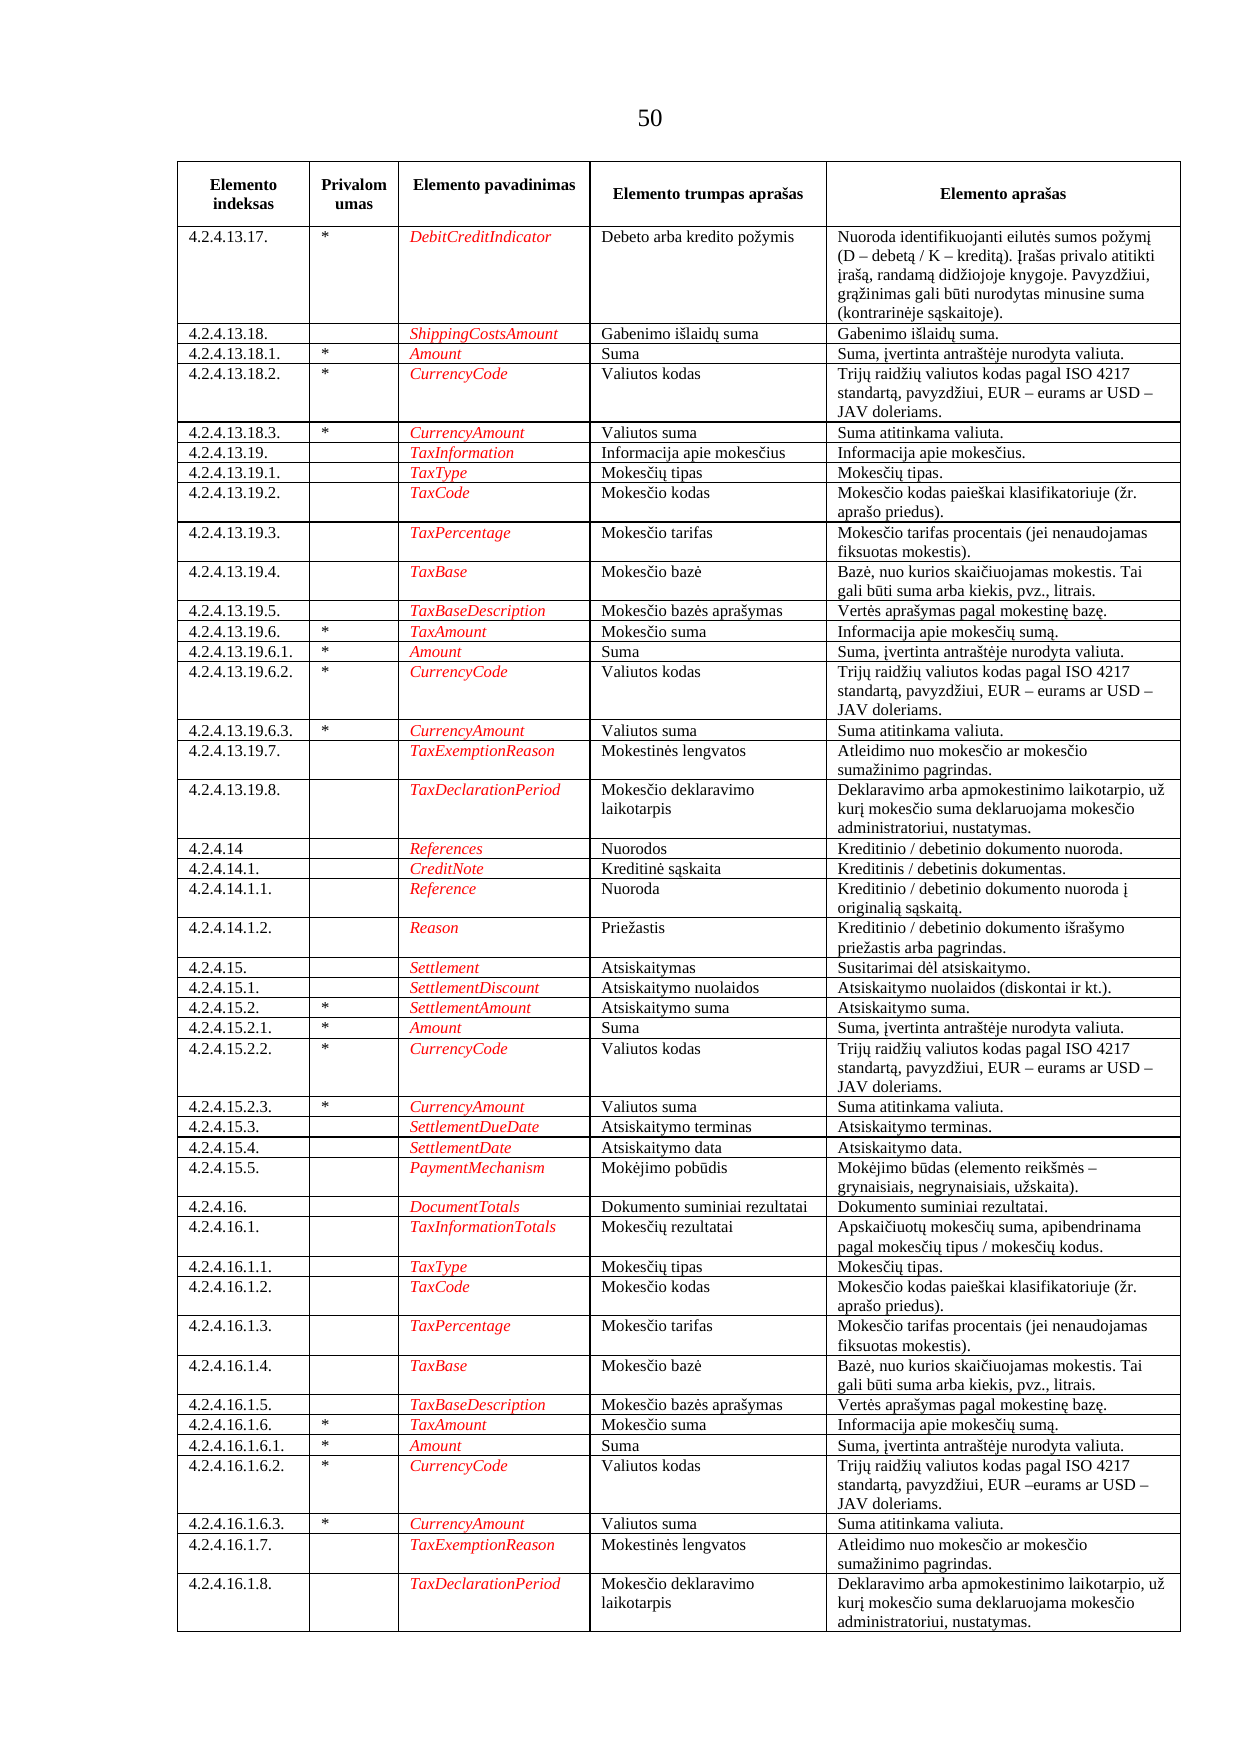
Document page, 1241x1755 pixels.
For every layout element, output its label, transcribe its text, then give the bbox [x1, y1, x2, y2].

table_cell SettlementDueDate [399, 1117, 589, 1136]
table_cell 4.2.4.15.3. [178, 1117, 309, 1136]
table_cell ShippingCostsAmount [399, 324, 589, 343]
table_cell TaxCode [399, 483, 589, 521]
table_cell Gabenimo išlaidų suma. [827, 324, 1180, 343]
table_cell * [310, 1415, 398, 1434]
table_cell [310, 780, 398, 837]
table_cell Suma [591, 1018, 826, 1037]
table_cell Amount [399, 1435, 589, 1454]
table_cell Mokesčių tipas. [827, 463, 1180, 482]
table_cell 4.2.4.14.1.1. [178, 879, 309, 917]
table_cell Kreditinio / debetinio dokumento išrašymo priežastis arba pagrindas. [827, 918, 1180, 957]
table_cell Debeto arba kredito požymis [591, 227, 826, 322]
table_cell Suma, įvertinta antraštėje nurodyta valiuta. [827, 1018, 1180, 1037]
table_cell Trijų raidžių valiutos kodas pagal ISO 4217 standartą, pavyzdžiui, EUR – eurams ar USD – JAV doleriams. [827, 364, 1180, 421]
table_cell [310, 1277, 398, 1315]
table_cell [310, 523, 398, 561]
table_cell Nuorodos [591, 839, 826, 858]
table_cell Mokesčio bazė [591, 562, 826, 600]
table_cell Nuoroda [591, 879, 826, 917]
table_cell TaxExemptionReason [399, 741, 589, 779]
table_cell 4.2.4.15. [178, 958, 309, 977]
table_cell Bazė, nuo kurios skaičiuojamas mokestis. Tai gali būti suma arba kiekis, pvz., litrais. [827, 562, 1180, 600]
table_cell Kreditinio / debetinio dokumento nuoroda į originalią sąskaitą. [827, 879, 1180, 917]
table_cell * [310, 642, 398, 661]
table_cell [310, 741, 398, 779]
table_cell Valiutos kodas [591, 1039, 826, 1096]
table_header Elemento trumpas aprašas [591, 162, 826, 226]
table_cell References [399, 839, 589, 858]
table_cell CurrencyCode [399, 1039, 589, 1096]
table_cell Deklaravimo arba apmokestinimo laikotarpio, už kurį mokesčio suma deklaruojama mokesčio administratoriui, nustatymas. [827, 1574, 1180, 1631]
table_cell 4.2.4.14 [178, 839, 309, 858]
table_cell 4.2.4.13.19.6.2. [178, 662, 309, 719]
table_cell 4.2.4.14.1.2. [178, 918, 309, 957]
table_cell [310, 1117, 398, 1136]
table_cell DocumentTotals [399, 1197, 589, 1216]
table_cell Atsiskaitymo terminas. [827, 1117, 1180, 1136]
table_cell Atsiskaitymo nuolaidos [591, 978, 826, 997]
table_cell 4.2.4.15.2.2. [178, 1039, 309, 1096]
table_cell Mokesčio bazė [591, 1356, 826, 1394]
table_cell TaxType [399, 1257, 589, 1276]
table_cell * [310, 621, 398, 641]
table_cell Mokesčio bazės aprašymas [591, 1395, 826, 1414]
table_cell Settlement [399, 958, 589, 977]
table_cell TaxInformationTotals [399, 1217, 589, 1256]
table_cell Trijų raidžių valiutos kodas pagal ISO 4217 standartą, pavyzdžiui, EUR – eurams ar USD – JAV doleriams. [827, 1039, 1180, 1096]
table_cell Suma atitinkama valiuta. [827, 720, 1180, 739]
table_cell 4.2.4.13.19.2. [178, 483, 309, 521]
table_cell 4.2.4.13.19.3. [178, 523, 309, 561]
table_cell 4.2.4.13.19.5. [178, 601, 309, 620]
table_cell CurrencyAmount [399, 720, 589, 739]
table_cell DebitCreditIndicator [399, 227, 589, 322]
table_cell 4.2.4.16.1.6.1. [178, 1435, 309, 1454]
table_cell 4.2.4.16.1.6.2. [178, 1456, 309, 1513]
table_cell * [310, 998, 398, 1017]
table_cell 4.2.4.13.17. [178, 227, 309, 322]
table_cell Kreditinis / debetinis dokumentas. [827, 859, 1180, 878]
table_cell Deklaravimo arba apmokestinimo laikotarpio, už kurį mokesčio suma deklaruojama mokesčio administratoriui, nustatymas. [827, 780, 1180, 837]
table_cell CurrencyCode [399, 662, 589, 719]
table_cell Valiutos kodas [591, 1456, 826, 1513]
table_cell [310, 1574, 398, 1631]
table_cell Suma atitinkama valiuta. [827, 1097, 1180, 1116]
table_cell Informacija apie mokesčius. [827, 443, 1180, 462]
table_cell 4.2.4.16.1.4. [178, 1356, 309, 1394]
table_cell Mokesčio deklaravimo laikotarpis [591, 1574, 826, 1631]
table_cell * [310, 1514, 398, 1533]
table_cell Susitarimai dėl atsiskaitymo. [827, 958, 1180, 977]
table_cell 4.2.4.13.18.1. [178, 344, 309, 363]
table_cell 4.2.4.16.1.5. [178, 1395, 309, 1414]
table_cell TaxDeclarationPeriod [399, 780, 589, 837]
table_cell Valiutos suma [591, 720, 826, 739]
table_cell Mokesčio kodas [591, 1277, 826, 1315]
table_cell Atleidimo nuo mokesčio ar mokesčio sumažinimo pagrindas. [827, 1534, 1180, 1573]
table_cell Mokesčio deklaravimo laikotarpis [591, 780, 826, 837]
table_cell Atsiskaitymo suma. [827, 998, 1180, 1017]
table_cell Mokesčio bazės aprašymas [591, 601, 826, 620]
table_cell Valiutos suma [591, 1514, 826, 1533]
table_cell Mokesčio tarifas procentais (jei nenaudojamas fiksuotas mokestis). [827, 1316, 1180, 1354]
table_cell * [310, 1097, 398, 1116]
table_cell TaxBaseDescription [399, 1395, 589, 1414]
table_cell 4.2.4.15.1. [178, 978, 309, 997]
table_cell Suma atitinkama valiuta. [827, 1514, 1180, 1533]
table_cell * [310, 1039, 398, 1096]
table_header Privalomumas [310, 162, 398, 226]
table_cell TaxBaseDescription [399, 601, 589, 620]
table_cell 4.2.4.16.1. [178, 1217, 309, 1256]
table_cell [310, 859, 398, 878]
table_cell Suma, įvertinta antraštėje nurodyta valiuta. [827, 642, 1180, 661]
table_cell Amount [399, 344, 589, 363]
table_cell Informacija apie mokesčius [591, 443, 826, 462]
table_cell Suma [591, 1435, 826, 1454]
table_cell [310, 1158, 398, 1196]
table_cell [310, 1217, 398, 1256]
table_cell CurrencyAmount [399, 423, 589, 442]
table_cell [310, 443, 398, 462]
table_cell 4.2.4.15.5. [178, 1158, 309, 1196]
table_cell 4.2.4.15.4. [178, 1138, 309, 1157]
table_cell Informacija apie mokesčių sumą. [827, 621, 1180, 641]
table_cell Mokesčio tarifas procentais (jei nenaudojamas fiksuotas mokestis). [827, 523, 1180, 561]
table_cell [310, 562, 398, 600]
table_cell Amount [399, 1018, 589, 1037]
table_cell Atsiskaitymo suma [591, 998, 826, 1017]
table_cell * [310, 364, 398, 421]
table_cell Mokestinės lengvatos [591, 741, 826, 779]
table_cell CurrencyAmount [399, 1514, 589, 1533]
table_cell Mokėjimo būdas (elemento reikšmės –grynaisiais, negrynaisiais, užskaita). [827, 1158, 1180, 1196]
table_cell 4.2.4.16. [178, 1197, 309, 1216]
table_cell 4.2.4.14.1. [178, 859, 309, 878]
table_cell Valiutos suma [591, 423, 826, 442]
table_header Elemento indeksas [178, 162, 309, 226]
table_cell SettlementDate [399, 1138, 589, 1157]
table_cell Mokesčio tarifas [591, 1316, 826, 1354]
table_cell [310, 463, 398, 482]
table_cell * [310, 227, 398, 322]
table_cell Valiutos kodas [591, 662, 826, 719]
table_cell Reason [399, 918, 589, 957]
table_cell TaxInformation [399, 443, 589, 462]
table_cell [310, 324, 398, 343]
table_cell Mokesčio tarifas [591, 523, 826, 561]
table_cell Atsiskaitymo data. [827, 1138, 1180, 1157]
table_cell TaxPercentage [399, 523, 589, 561]
table_cell 4.2.4.13.19.6.3. [178, 720, 309, 739]
table_cell TaxType [399, 463, 589, 482]
table_cell 4.2.4.16.1.8. [178, 1574, 309, 1631]
table_cell Suma, įvertinta antraštėje nurodyta valiuta. [827, 1435, 1180, 1454]
table_cell CurrencyCode [399, 364, 589, 421]
table_cell Suma, įvertinta antraštėje nurodyta valiuta. [827, 344, 1180, 363]
table_cell 4.2.4.13.19.4. [178, 562, 309, 600]
table_cell * [310, 662, 398, 719]
table_cell Gabenimo išlaidų suma [591, 324, 826, 343]
table_cell Suma atitinkama valiuta. [827, 423, 1180, 442]
table_cell Mokesčių tipas. [827, 1257, 1180, 1276]
table_cell 4.2.4.16.1.6.3. [178, 1514, 309, 1533]
table_cell * [310, 1018, 398, 1037]
table_cell Vertės aprašymas pagal mokestinę bazę. [827, 1395, 1180, 1414]
table_cell * [310, 720, 398, 739]
table_cell 4.2.4.15.2.3. [178, 1097, 309, 1116]
table_cell [310, 918, 398, 957]
table_cell 4.2.4.15.2.1. [178, 1018, 309, 1037]
table_cell SettlementDiscount [399, 978, 589, 997]
table_cell [310, 483, 398, 521]
table_cell Mokesčio suma [591, 621, 826, 641]
table_cell 4.2.4.13.19.6.1. [178, 642, 309, 661]
table_cell Kreditinio / debetinio dokumento nuoroda. [827, 839, 1180, 858]
table_cell SettlementAmount [399, 998, 589, 1017]
table_cell Suma [591, 642, 826, 661]
table_cell [310, 978, 398, 997]
table_cell Mokesčio suma [591, 1415, 826, 1434]
table_cell TaxBase [399, 562, 589, 600]
table_cell TaxBase [399, 1356, 589, 1394]
table_cell Trijų raidžių valiutos kodas pagal ISO 4217 standartą, pavyzdžiui, EUR –eurams ar USD – JAV doleriams. [827, 1456, 1180, 1513]
table_cell Apskaičiuotų mokesčių suma, apibendrinama pagal mokesčių tipus / mokesčių kodus. [827, 1217, 1180, 1256]
table_cell [310, 1316, 398, 1354]
table_cell Vertės aprašymas pagal mokestinę bazę. [827, 601, 1180, 620]
table_cell 4.2.4.13.19.7. [178, 741, 309, 779]
table_cell CurrencyCode [399, 1456, 589, 1513]
table_cell 4.2.4.13.19.6. [178, 621, 309, 641]
table_cell Atsiskaitymo nuolaidos (diskontai ir kt.). [827, 978, 1180, 997]
table_cell TaxExemptionReason [399, 1534, 589, 1573]
table_cell CurrencyAmount [399, 1097, 589, 1116]
table_cell Mokesčio kodas [591, 483, 826, 521]
table_cell Kreditinė sąskaita [591, 859, 826, 878]
table_cell Atleidimo nuo mokesčio ar mokesčio sumažinimo pagrindas. [827, 741, 1180, 779]
table_cell * [310, 344, 398, 363]
table_cell Amount [399, 642, 589, 661]
table_cell Mokėjimo pobūdis [591, 1158, 826, 1196]
table_header Elemento aprašas [827, 162, 1180, 226]
table_cell * [310, 1456, 398, 1513]
table_cell [310, 1138, 398, 1157]
table_cell Dokumento suminiai rezultatai [591, 1197, 826, 1216]
table_cell Atsiskaitymas [591, 958, 826, 977]
table_cell PaymentMechanism [399, 1158, 589, 1196]
table_cell Dokumento suminiai rezultatai. [827, 1197, 1180, 1216]
table_header Elemento pavadinimas [399, 162, 589, 226]
table_cell 4.2.4.13.19.8. [178, 780, 309, 837]
table_cell * [310, 423, 398, 442]
table_cell [310, 601, 398, 620]
table_cell 4.2.4.16.1.3. [178, 1316, 309, 1354]
table_cell Suma [591, 344, 826, 363]
table_cell 4.2.4.13.19. [178, 443, 309, 462]
table_cell 4.2.4.15.2. [178, 998, 309, 1017]
table_cell [310, 1356, 398, 1394]
table_cell 4.2.4.16.1.1. [178, 1257, 309, 1276]
table_cell Mokesčių rezultatai [591, 1217, 826, 1256]
table_cell Atsiskaitymo terminas [591, 1117, 826, 1136]
table_cell Mokesčių tipas [591, 463, 826, 482]
table_cell 4.2.4.16.1.6. [178, 1415, 309, 1434]
table_cell 4.2.4.13.18.2. [178, 364, 309, 421]
table_cell TaxAmount [399, 1415, 589, 1434]
table_cell 4.2.4.16.1.2. [178, 1277, 309, 1315]
table_cell [310, 1257, 398, 1276]
table_cell [310, 1197, 398, 1216]
table_cell TaxDeclarationPeriod [399, 1574, 589, 1631]
table_cell TaxAmount [399, 621, 589, 641]
table_cell TaxCode [399, 1277, 589, 1315]
table_cell Reference [399, 879, 589, 917]
table_cell Priežastis [591, 918, 826, 957]
table_cell [310, 879, 398, 917]
table_cell TaxPercentage [399, 1316, 589, 1354]
table_cell Mokesčių tipas [591, 1257, 826, 1276]
table_cell [310, 1534, 398, 1573]
table_cell 4.2.4.16.1.7. [178, 1534, 309, 1573]
table_cell * [310, 1435, 398, 1454]
table_cell CreditNote [399, 859, 589, 878]
table_cell Bazė, nuo kurios skaičiuojamas mokestis. Tai gali būti suma arba kiekis, pvz., litrais. [827, 1356, 1180, 1394]
table_cell Mokestinės lengvatos [591, 1534, 826, 1573]
table_cell 4.2.4.13.18. [178, 324, 309, 343]
table_cell [310, 839, 398, 858]
table_cell [310, 958, 398, 977]
table_cell Mokesčio kodas paieškai klasifikatoriuje (žr. aprašo priedus). [827, 1277, 1180, 1315]
table_cell Valiutos kodas [591, 364, 826, 421]
table_cell 4.2.4.13.19.1. [178, 463, 309, 482]
table_cell Informacija apie mokesčių sumą. [827, 1415, 1180, 1434]
table_cell 4.2.4.13.18.3. [178, 423, 309, 442]
table_cell Atsiskaitymo data [591, 1138, 826, 1157]
table_cell Valiutos suma [591, 1097, 826, 1116]
table_cell [310, 1395, 398, 1414]
table_cell Mokesčio kodas paieškai klasifikatoriuje (žr. aprašo priedus). [827, 483, 1180, 521]
table_cell Nuoroda identifikuojanti eilutės sumos požymį (D – debetą / K – kreditą). Įrašas privalo atitikti įrašą, randamą didžiojoje knygoje. Pavyzdžiui, grąžinimas gali būti nurodytas minusine suma (kontrarinėje sąskaitoje). [827, 227, 1180, 322]
table_cell Trijų raidžių valiutos kodas pagal ISO 4217 standartą, pavyzdžiui, EUR – eurams ar USD – JAV doleriams. [827, 662, 1180, 719]
